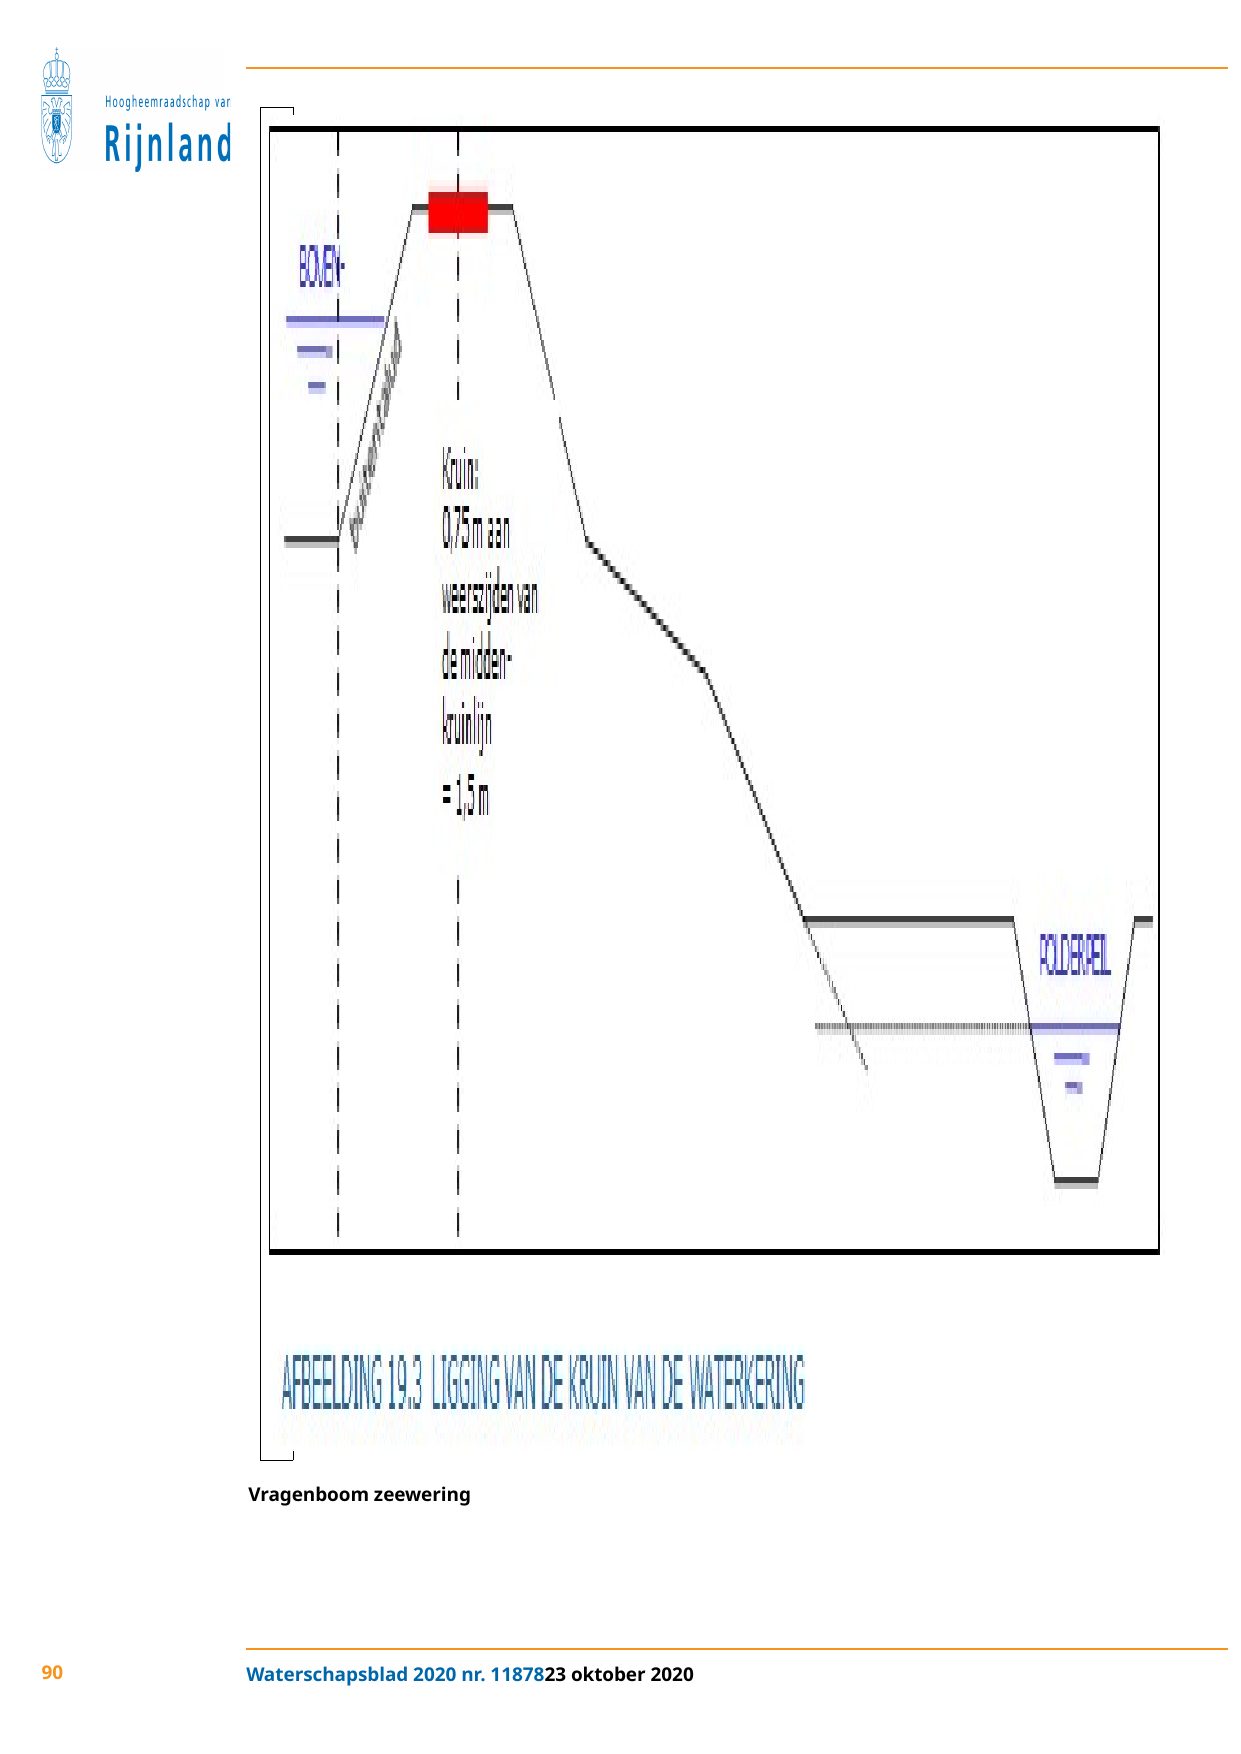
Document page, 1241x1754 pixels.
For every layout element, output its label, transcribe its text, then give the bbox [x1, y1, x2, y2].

text Vragenboom zeewering [248, 1481, 1152, 1507]
picture [41, 47, 231, 172]
picture [268, 115, 1173, 1451]
